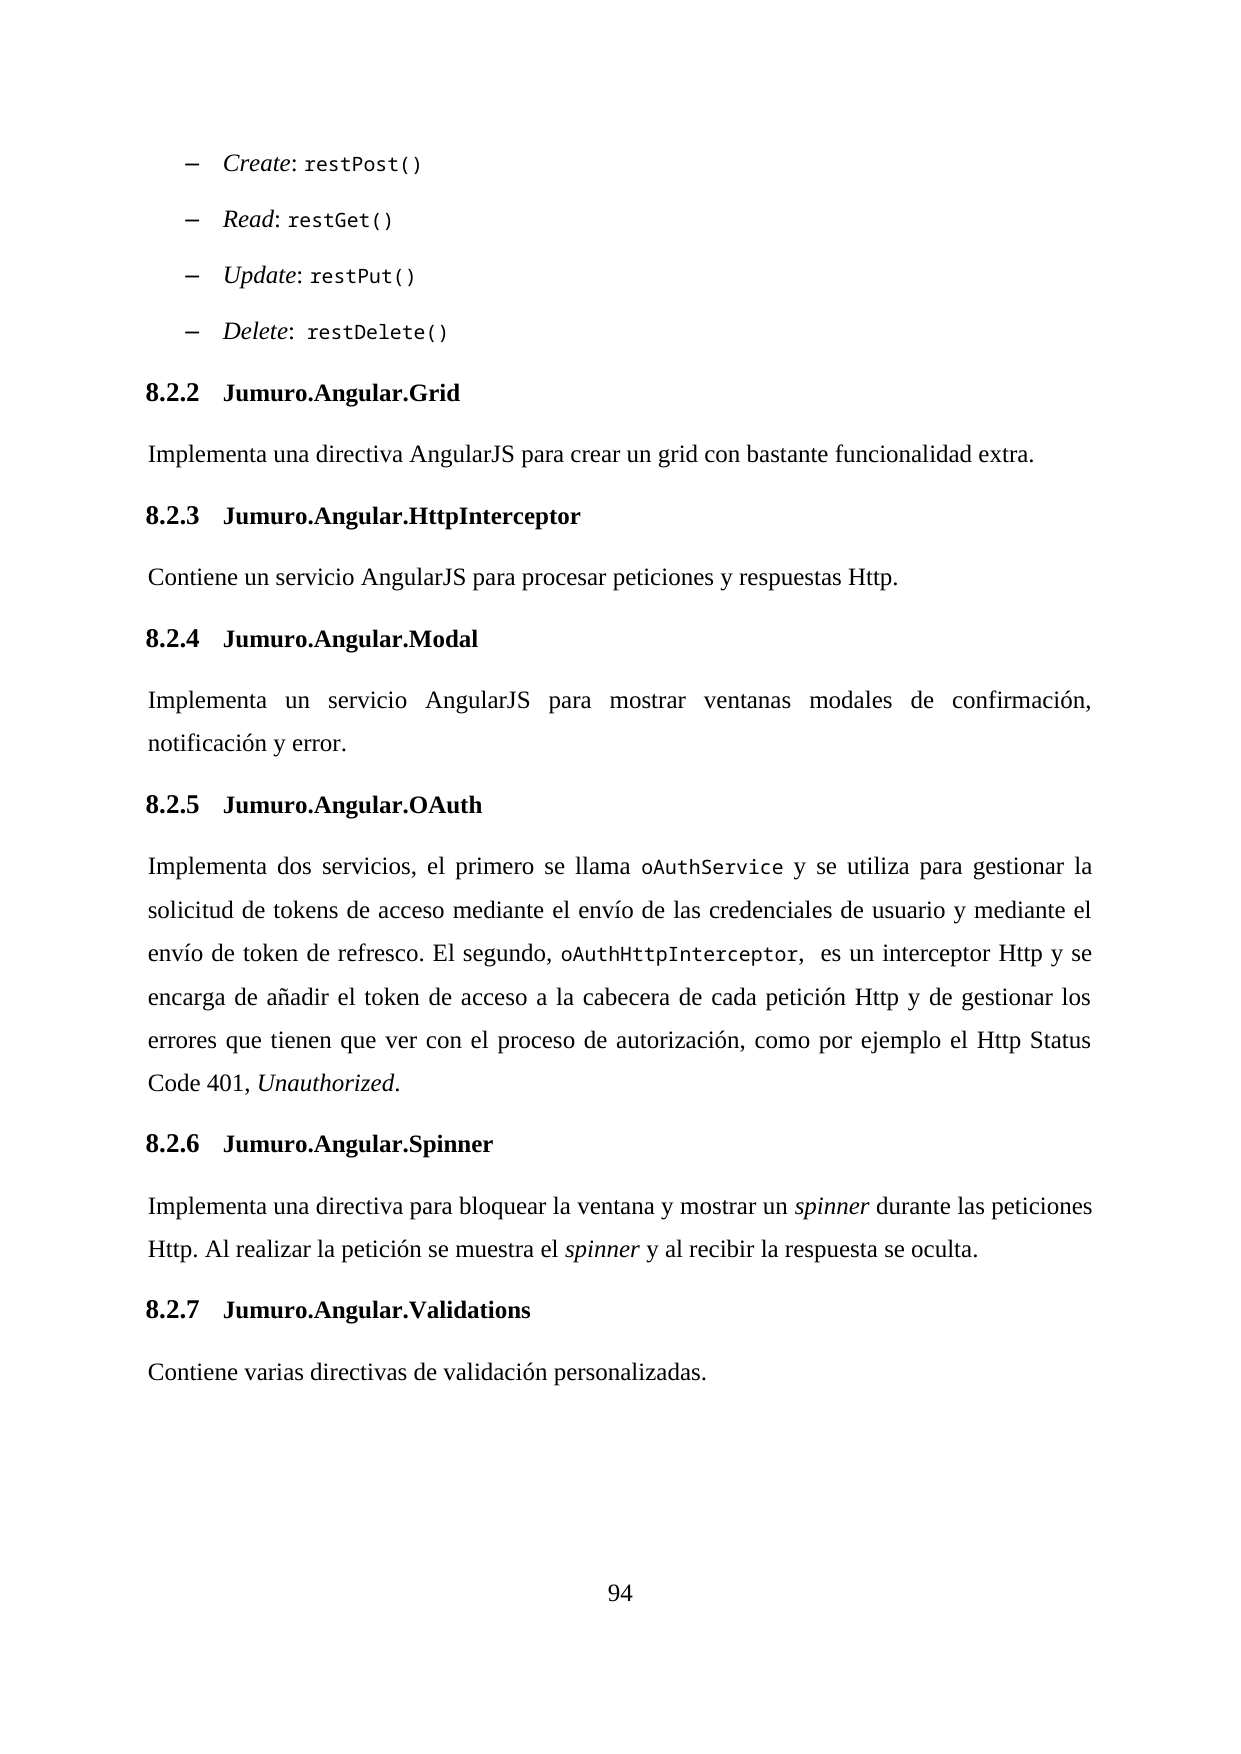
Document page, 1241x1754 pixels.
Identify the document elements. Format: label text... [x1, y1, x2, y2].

list Update: restPut() [185, 260, 1093, 289]
subtitle Jumuro.Angular.OAuth [139, 788, 1093, 819]
list Create: restPost() [185, 148, 1093, 177]
subtitle Jumuro.Angular.Spinner [139, 1128, 1093, 1159]
list Read: restGet() [185, 204, 1093, 233]
subtitle Jumuro.Angular.Grid [139, 376, 1093, 407]
text Contiene un servicio AngularJS para procesar peticiones y respuestas Http. [148, 562, 1093, 591]
subtitle Jumuro.Angular.HttpInterceptor [139, 499, 1093, 530]
text Implementa un servicio AngularJS para mostrar ventanas modales de confirmación, notificación y error. [148, 685, 1093, 757]
text Implementa dos servicios, el primero se llama oAuthService y se utiliza para gestionar la solicitud de tokens de acceso mediante el envío de las credenciales de usuario y mediante el envío de token de refresco. El segundo, oAuthHttpInterceptor, es un interceptor Http y se encarga de añadir el token de acceso a la cabecera de cada petición Http y de gestionar los errores que tienen que ver con el proceso de autorización, como por ejemplo el Http Status Code 401, Unauthorized. [148, 851, 1093, 1097]
list Delete: restDelete() [185, 316, 1093, 345]
subtitle Jumuro.Angular.Modal [139, 622, 1093, 653]
text Implementa una directiva para bloquear la ventana y mostrar un spinner durante las peticiones Http. Al realizar la petición se muestra el spinner y al recibir la respuesta se oculta. [148, 1191, 1093, 1263]
text Contiene varias directivas de validación personalizadas. [148, 1357, 1093, 1386]
subtitle Jumuro.Angular.Validations [139, 1294, 1093, 1325]
text Implementa una directiva AngularJS para crear un grid con bastante funcionalidad extra. [148, 439, 1093, 468]
